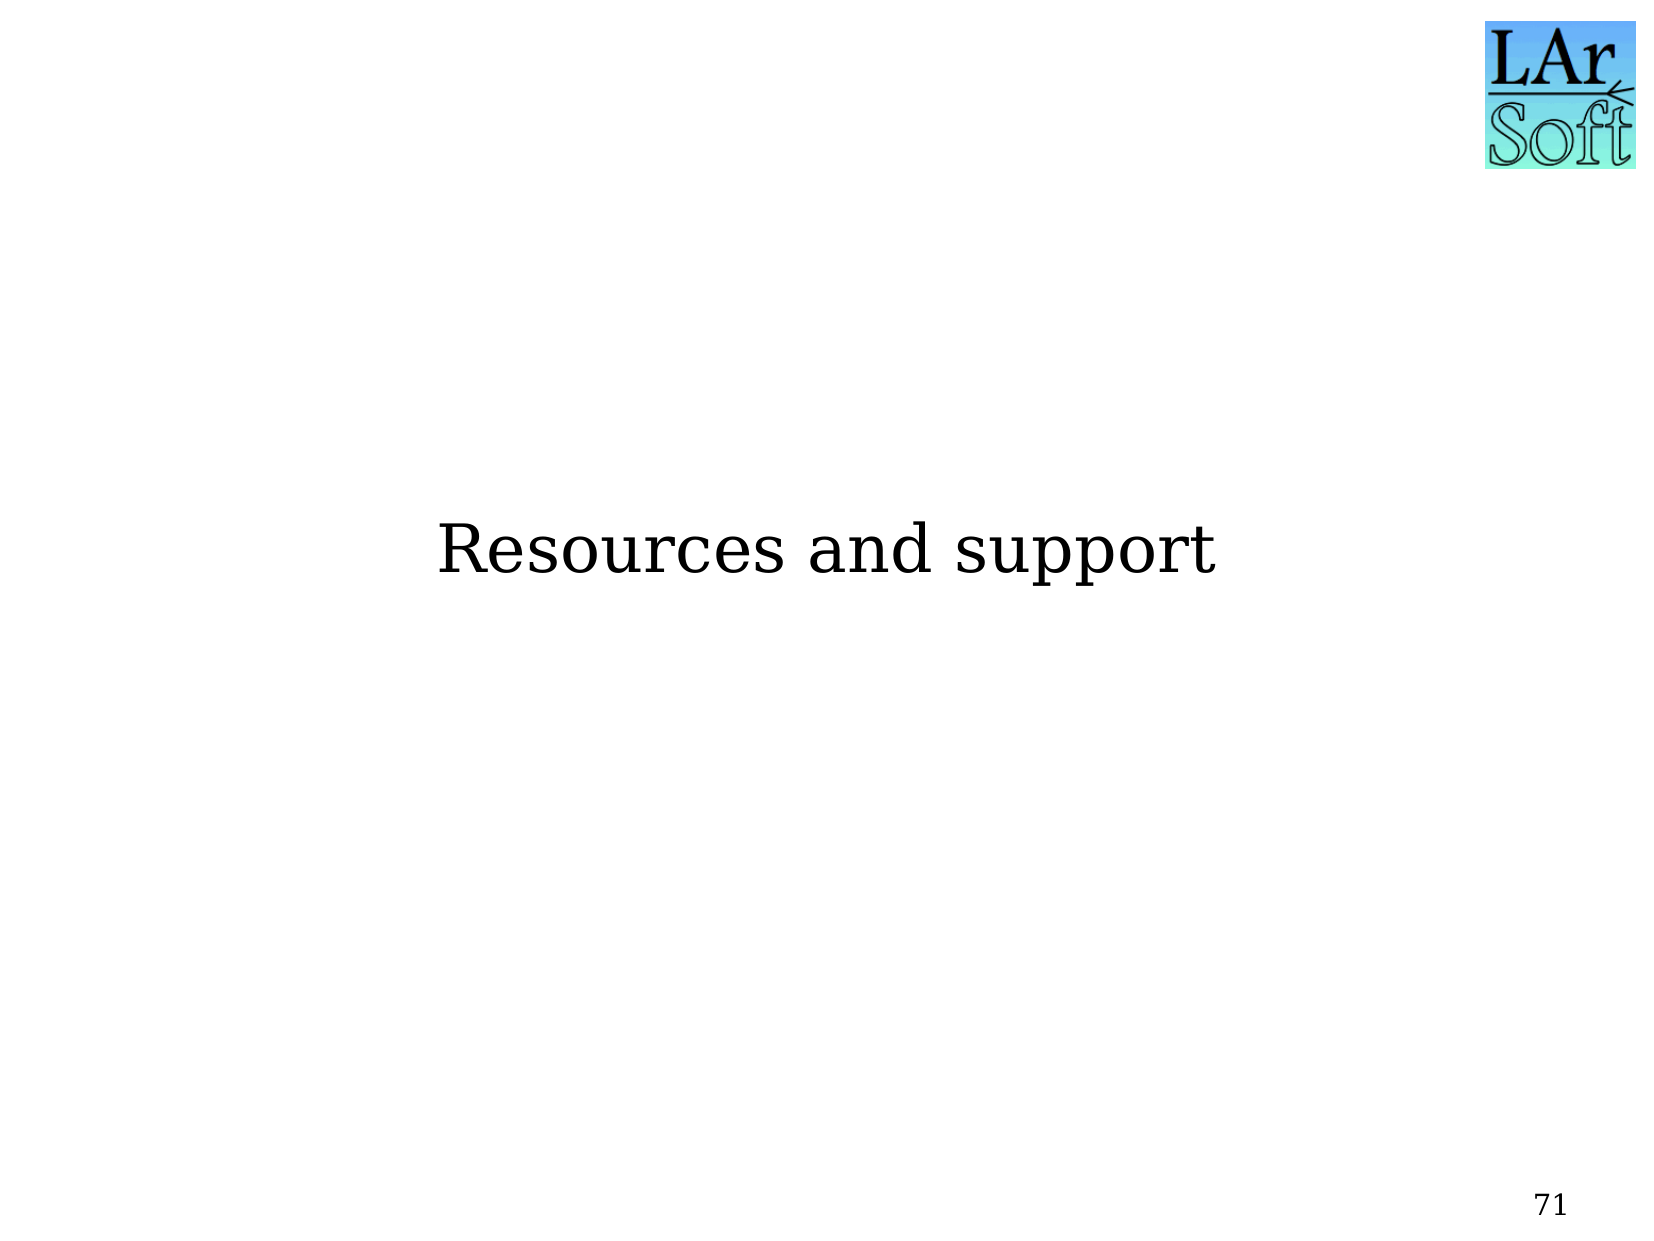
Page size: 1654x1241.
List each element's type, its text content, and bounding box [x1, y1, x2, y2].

subtitle Resources and support [121, 344, 1533, 1127]
picture [1485, 21, 1636, 169]
